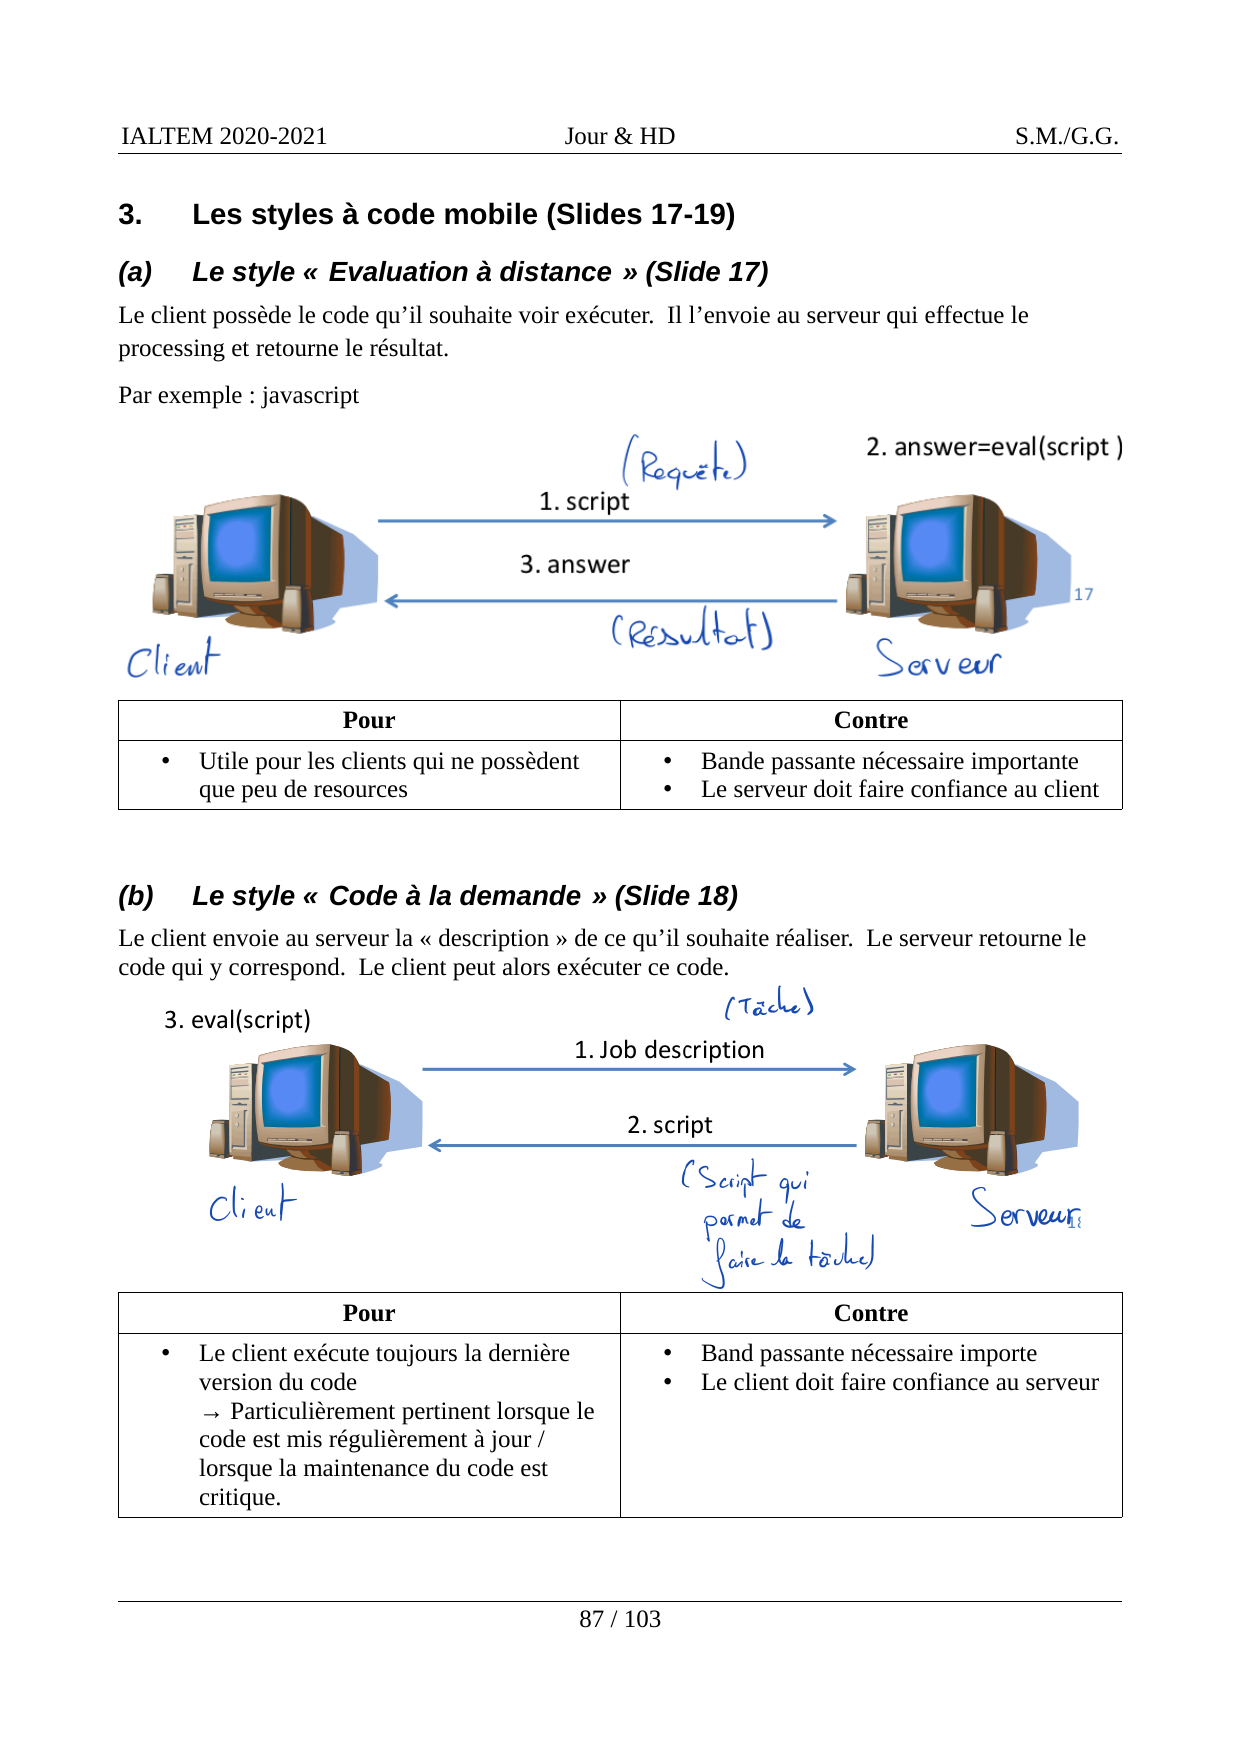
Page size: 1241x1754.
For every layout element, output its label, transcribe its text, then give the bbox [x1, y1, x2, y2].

table_cell Utile pour les clients qui ne possèdent que peu de resources [119, 741, 620, 809]
table_header Pour [119, 1293, 620, 1332]
subtitle Le style « Evaluation à distance » (Slide 17) [118, 256, 1122, 287]
picture [118, 428, 1123, 681]
subtitle Le style « Code à la demande » (Slide 18) [118, 879, 1122, 911]
text Le client envoie au serveur la « description » de ce qu’il souhaite réaliser. Le serveur retourne le code qui y correspond. Le client peut alors exécuter ce code. [118, 923, 1122, 981]
table_cell Band passante nécessaire importe Le client doit faire confiance au serveur [621, 1334, 1122, 1517]
table_cell Le client exécute toujours la dernière version du code → Particulièrement pertinent lorsque le code est mis régulièrement à jour / lorsque la maintenance du code est critique. [119, 1334, 620, 1517]
table_header Contre [621, 1293, 1122, 1332]
picture [159, 981, 1081, 1292]
subtitle Les styles à code mobile (Slides 17-19) [118, 197, 1122, 231]
text Par exemple : javascript [118, 381, 1122, 409]
table_header Contre [621, 701, 1122, 740]
table_cell Bande passante nécessaire importante Le serveur doit faire confiance au client [621, 741, 1122, 809]
table_header Pour [119, 701, 620, 740]
text Le client possède le code qu’il souhaite voir exécuter. Il l’envoie au serveur qui effectue le processing et retourne le résultat. [118, 300, 1122, 362]
